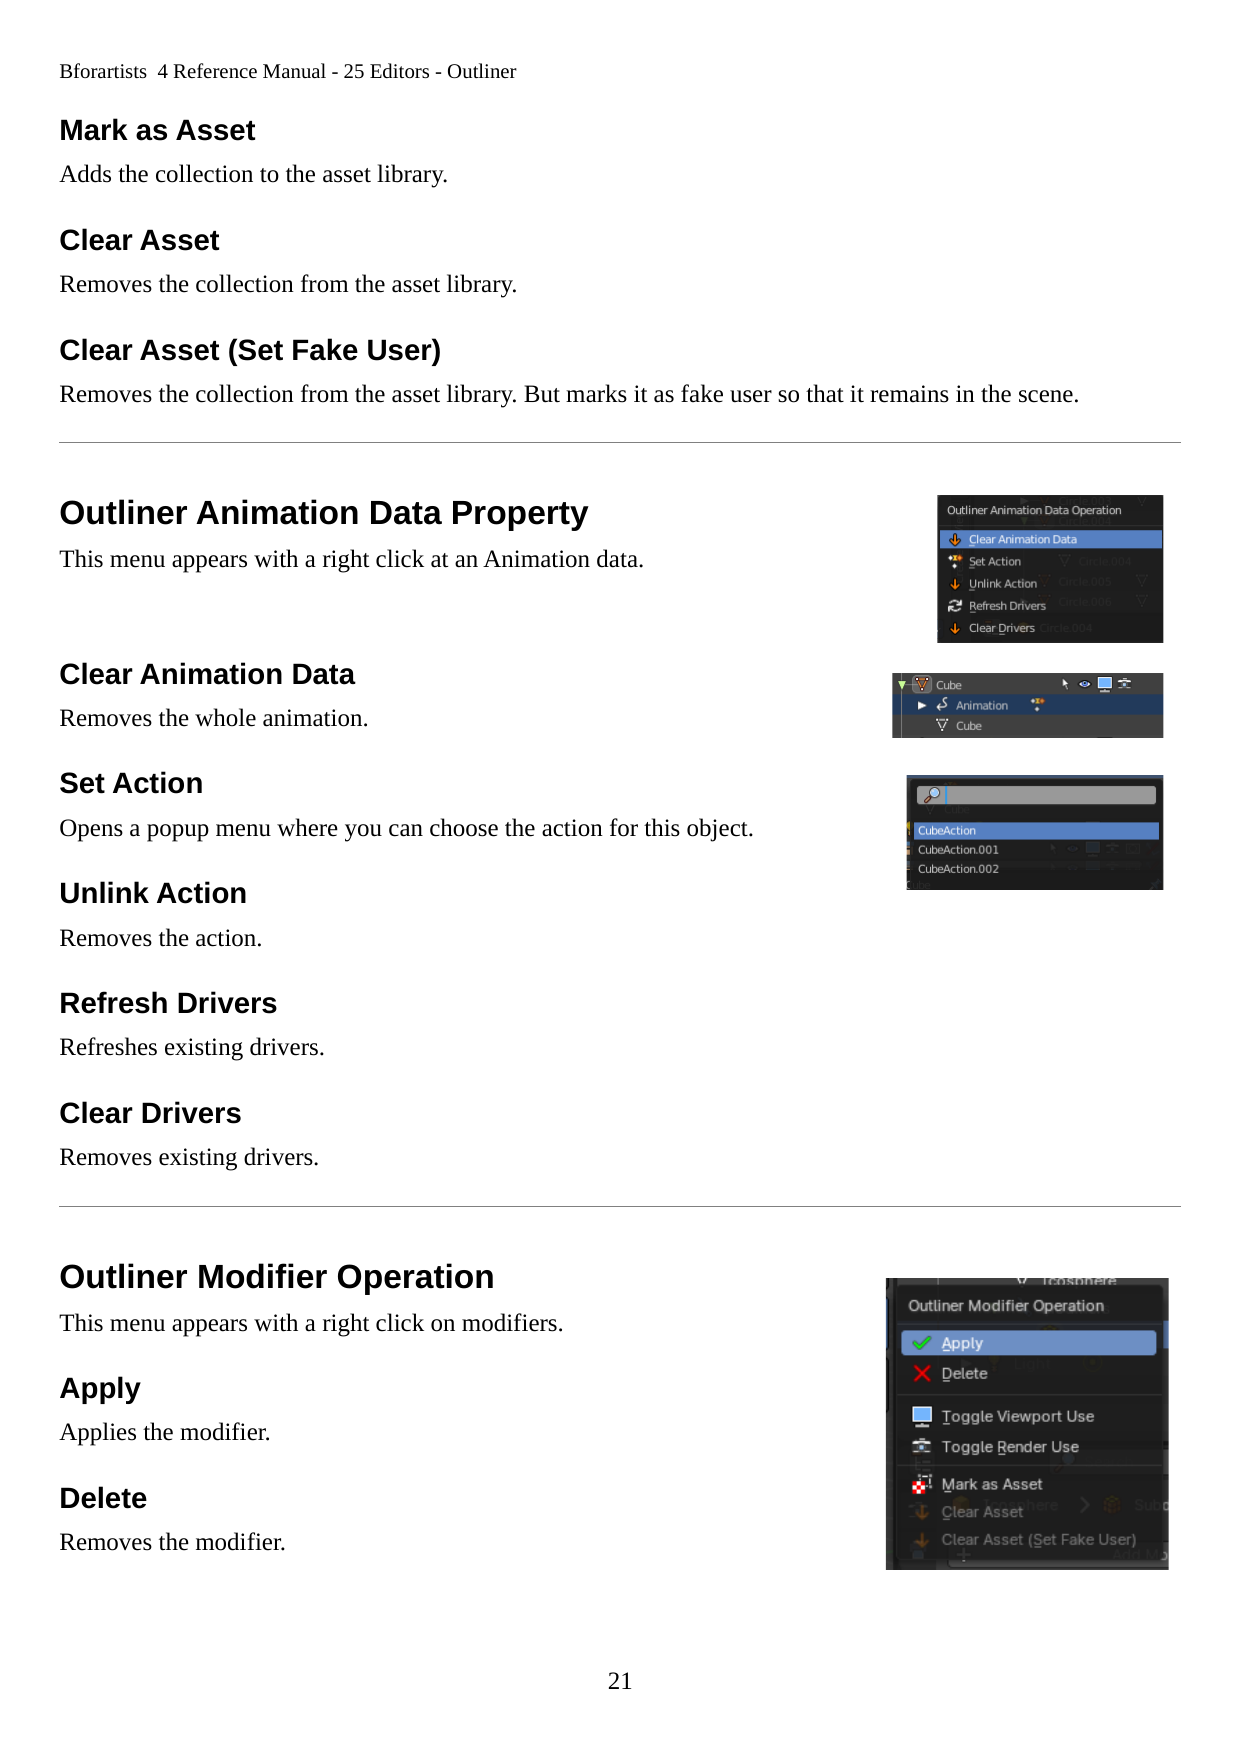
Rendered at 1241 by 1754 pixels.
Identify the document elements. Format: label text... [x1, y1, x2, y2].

text Removes the action. [59, 923, 1181, 951]
text Refreshes existing drivers. [59, 1032, 1181, 1061]
text Removes the collection from the asset library. But marks it as fake user so that it remains in the scene. [59, 379, 1181, 407]
picture [892, 673, 1164, 738]
text Removes the whole animation. [59, 703, 892, 732]
text Removes existing drivers. [59, 1142, 1181, 1171]
subtitle Clear Asset [59, 222, 1181, 256]
subtitle Clear Asset (Set Fake User) [59, 332, 1181, 366]
picture [906, 775, 1164, 890]
text This menu appears with a right click on modifiers. [59, 1308, 885, 1336]
subtitle Apply [59, 1371, 885, 1405]
subtitle Set Action [59, 766, 1181, 800]
subtitle [1169, 1371, 1181, 1405]
subtitle Outliner Modifier Operation [59, 1256, 1181, 1295]
subtitle Mark as Asset [59, 113, 1181, 146]
subtitle Clear Drivers [59, 1096, 1181, 1130]
text Removes the modifier. [59, 1527, 885, 1556]
subtitle Clear Animation Data [59, 657, 1181, 690]
picture [885, 1278, 1169, 1570]
text Removes the collection from the asset library. [59, 269, 1181, 297]
text Opens a popup menu where you can choose the action for this object. [59, 813, 906, 841]
text Applies the modifier. [59, 1417, 885, 1446]
text Adds the collection to the asset library. [59, 159, 1181, 188]
subtitle Unlink Action [59, 876, 1181, 910]
text This menu appears with a right click at an Animation data. [59, 544, 937, 573]
subtitle Outliner Animation Data Property [59, 493, 1181, 531]
subtitle Refresh Drivers [59, 986, 1181, 1020]
subtitle Delete [59, 1481, 885, 1515]
subtitle [1169, 1481, 1181, 1515]
picture [937, 495, 1164, 643]
